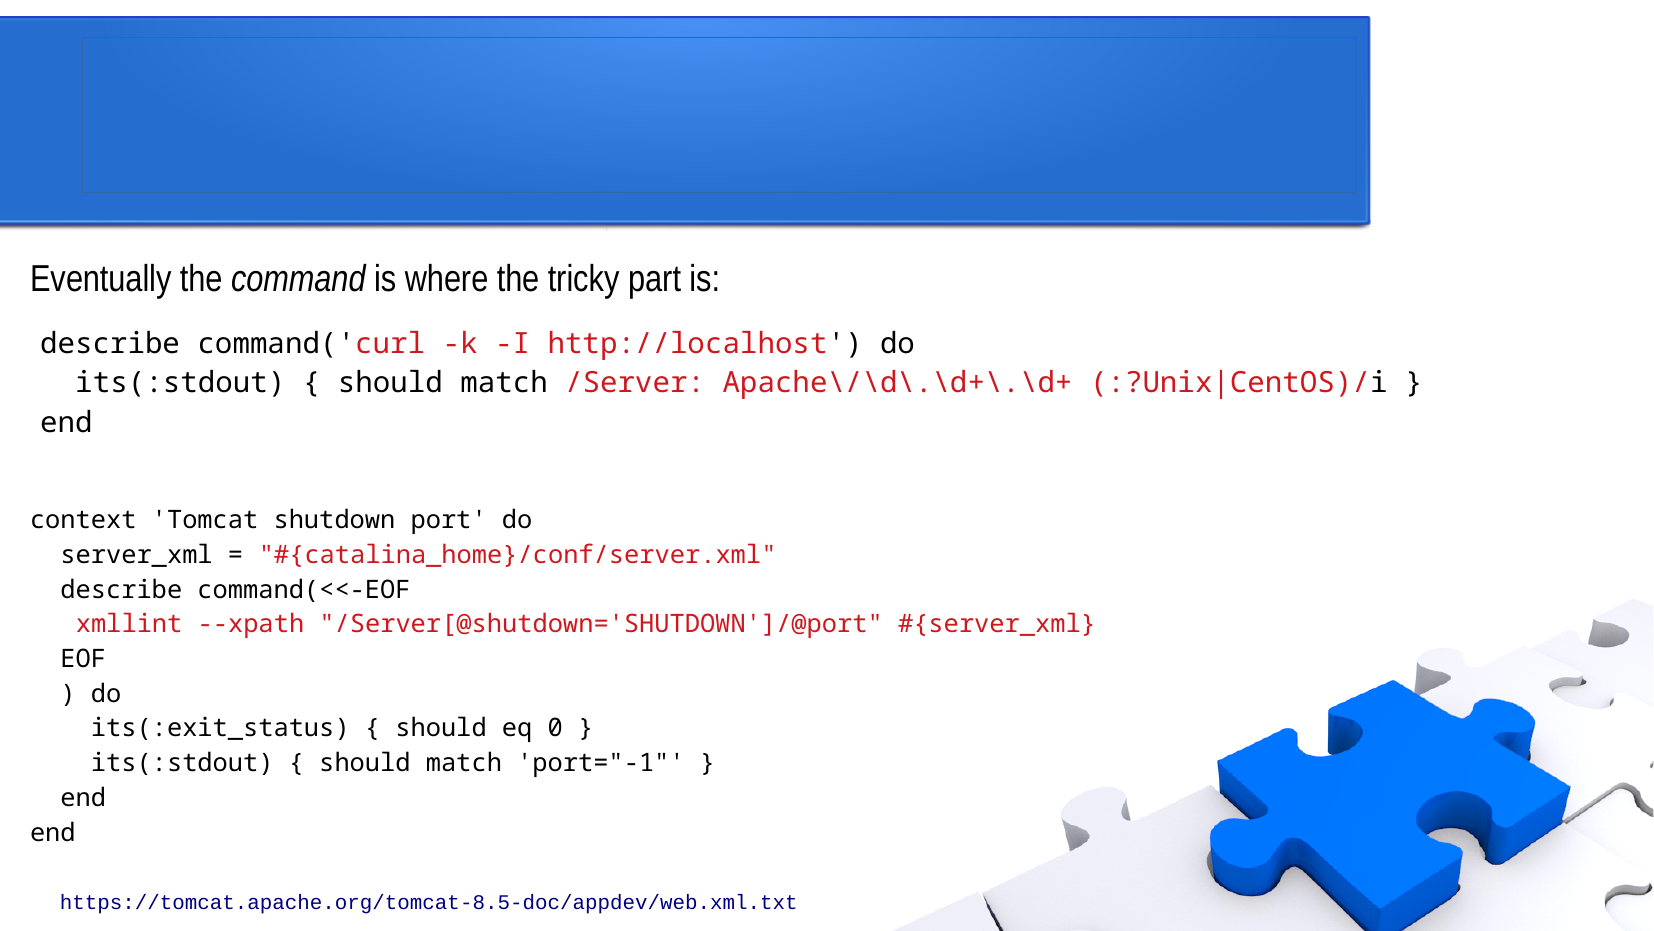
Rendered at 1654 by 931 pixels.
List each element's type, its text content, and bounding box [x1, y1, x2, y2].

text_box https://tomcat.apache.org/tomcat-8.5-doc/appdev/web.xml.txt [45, 885, 961, 924]
list Eventually the command is where the tricky part is: [30, 225, 1343, 315]
list context 'Tomcat shutdown port' do server_xml = "#{catalina_home}/conf/server.xml" describe command(<<-EOF xmllint --xpath "/Server[@shutdown='SHUTDOWN']/@port" #{server_xml} EOF ) do its(:exit_status) { should eq 0 } its(:stdout) { should match 'port="-1"' } end end [30, 465, 1606, 886]
picture [0, 16, 1375, 231]
list describe command('curl -k -I http://localhost') do its(:stdout) { should match /Server: Apache\/\d\.\d+\.\d+ (:?Unix|CentOS)/i } end [22, 315, 1591, 511]
title [82, 37, 1356, 193]
picture [872, 491, 1654, 931]
